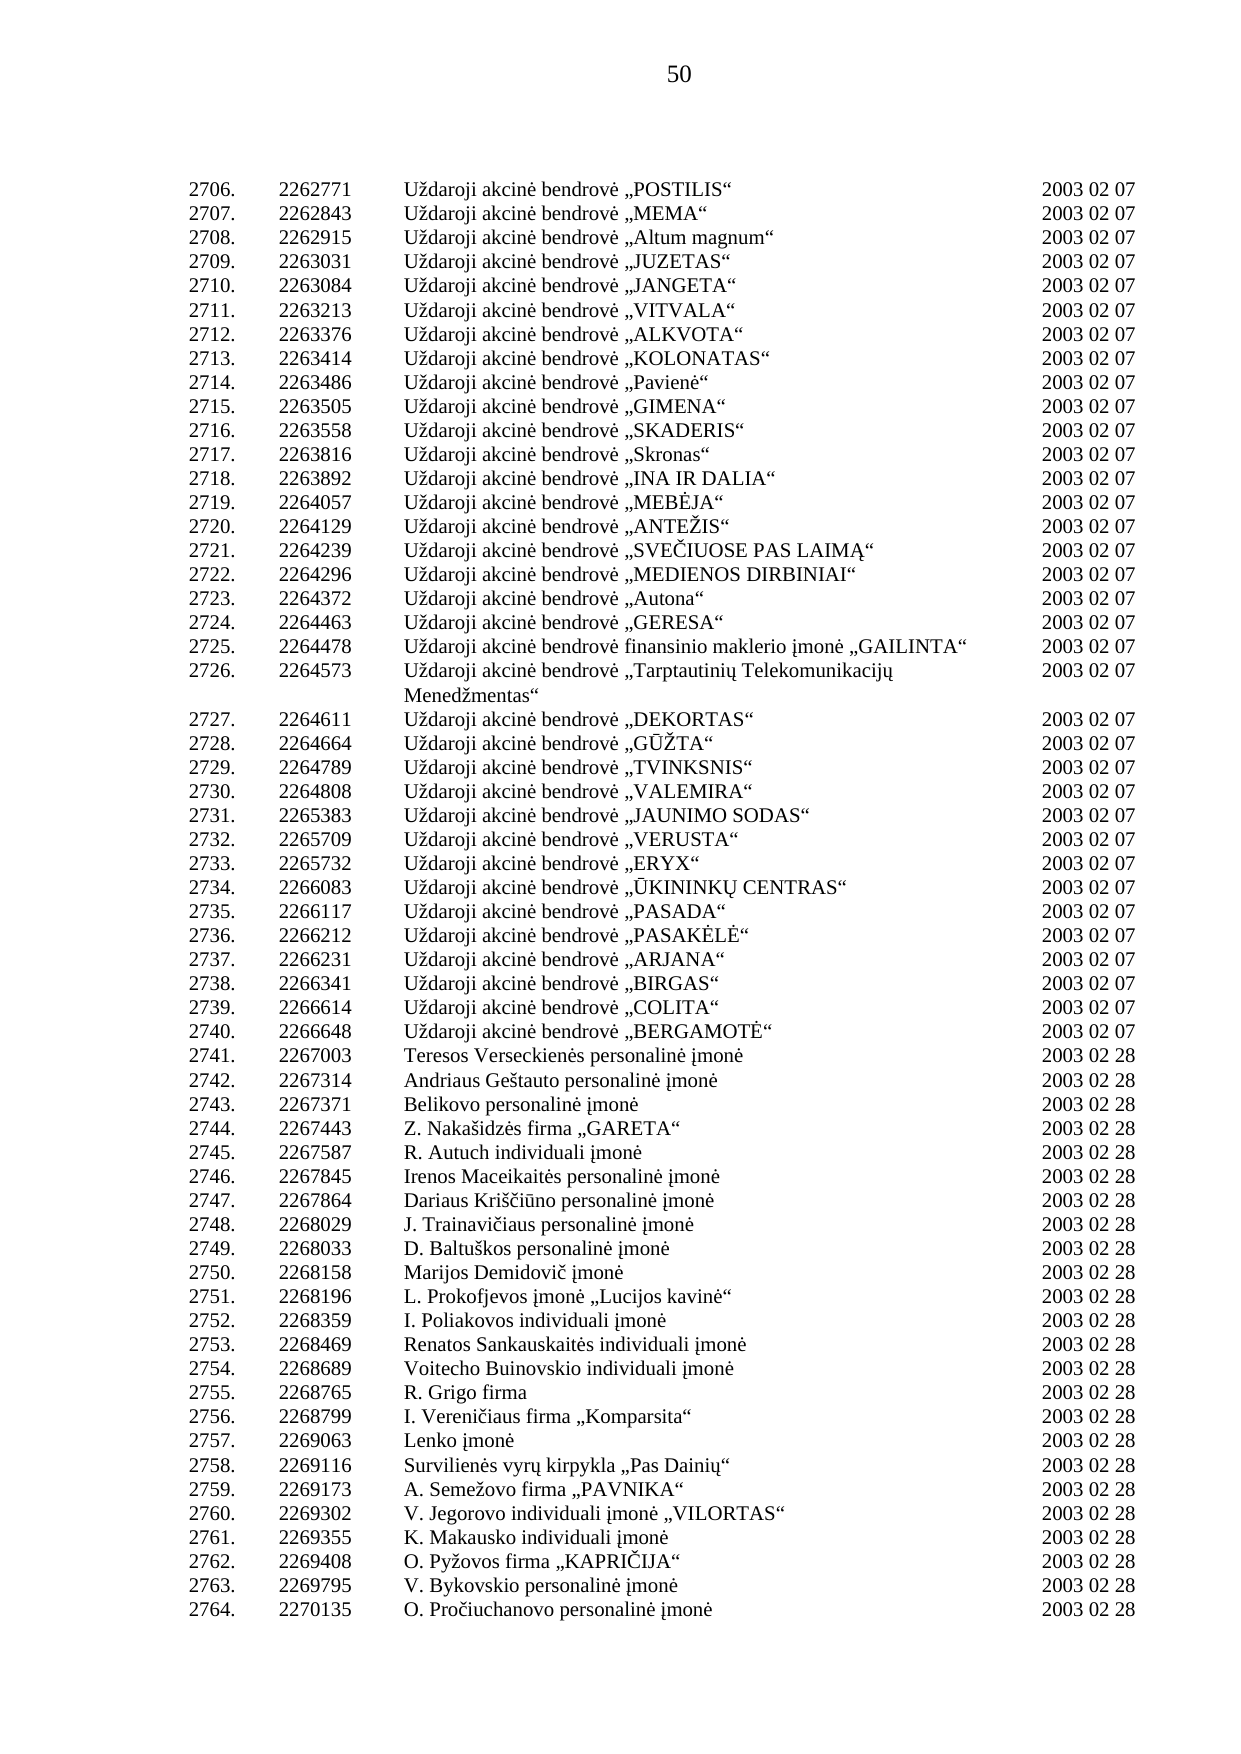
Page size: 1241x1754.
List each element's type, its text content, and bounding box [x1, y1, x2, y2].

table_cell 2003 02 28 [1030, 1236, 1181, 1260]
table_cell 2755. [177, 1380, 267, 1404]
table_cell 2264372 [267, 586, 392, 610]
table_cell Uždaroji akcinė bendrovė „VALEMIRA“ [393, 779, 1030, 803]
table_cell Belikovo personalinė įmonė [393, 1092, 1030, 1116]
table_cell 2003 02 28 [1030, 1356, 1181, 1380]
table_cell 2263414 [267, 346, 392, 370]
table_cell Uždaroji akcinė bendrovė „BERGAMOTĖ“ [393, 1019, 1030, 1043]
table_cell 2268033 [267, 1236, 392, 1260]
table_cell 2003 02 28 [1030, 1380, 1181, 1404]
table_cell 2266341 [267, 971, 392, 995]
table_cell 2760. [177, 1501, 267, 1525]
table_cell 2731. [177, 803, 267, 827]
table_cell 2268765 [267, 1380, 392, 1404]
table_cell 2269408 [267, 1549, 392, 1573]
table_cell 2003 02 07 [1030, 298, 1181, 322]
table_cell Uždaroji akcinė bendrovė „Tarptautinių Telekomunikacijų Menedžmentas“ [393, 659, 1030, 707]
table_cell Uždaroji akcinė bendrovė „Pavienė“ [393, 370, 1030, 394]
table_cell Andriaus Geštauto personalinė įmonė [393, 1068, 1030, 1092]
table_cell 2733. [177, 851, 267, 875]
table_cell 2267845 [267, 1164, 392, 1188]
table_cell Uždaroji akcinė bendrovė „GŪŽTA“ [393, 731, 1030, 755]
table_cell 2003 02 28 [1030, 1332, 1181, 1356]
table_cell 2756. [177, 1404, 267, 1428]
table_cell 2003 02 28 [1030, 1116, 1181, 1140]
table_cell 2270135 [267, 1597, 392, 1621]
table_cell 2269063 [267, 1429, 392, 1452]
table_cell 2003 02 28 [1030, 1188, 1181, 1212]
table_cell 2003 02 07 [1030, 586, 1181, 610]
table_cell 2706. [177, 177, 267, 201]
table_cell 2003 02 28 [1030, 1404, 1181, 1428]
table_cell 2264296 [267, 562, 392, 586]
table_cell 2003 02 28 [1030, 1549, 1181, 1573]
table_cell 2003 02 28 [1030, 1140, 1181, 1164]
table_cell 2269355 [267, 1525, 392, 1549]
table_cell 2268799 [267, 1404, 392, 1428]
table_cell 2003 02 28 [1030, 1260, 1181, 1284]
table_cell 2266117 [267, 899, 392, 923]
table_cell 2264573 [267, 659, 392, 707]
table_cell 2264789 [267, 755, 392, 779]
table_cell Uždaroji akcinė bendrovė „MEBĖJA“ [393, 490, 1030, 514]
table_cell 2743. [177, 1092, 267, 1116]
table_cell 2003 02 07 [1030, 514, 1181, 538]
table_cell 2263376 [267, 322, 392, 346]
table_cell Uždaroji akcinė bendrovė „VERUSTA“ [393, 827, 1030, 851]
table_cell 2738. [177, 971, 267, 995]
table_cell Uždaroji akcinė bendrovė „PASAKĖLĖ“ [393, 923, 1030, 947]
table_cell 2742. [177, 1068, 267, 1092]
table_cell 2003 02 07 [1030, 923, 1181, 947]
table_cell Uždaroji akcinė bendrovė „JAUNIMO SODAS“ [393, 803, 1030, 827]
table_cell 2267864 [267, 1188, 392, 1212]
table_cell L. Prokofjevos įmonė „Lucijos kavinė“ [393, 1284, 1030, 1308]
table_cell 2757. [177, 1429, 267, 1452]
table_cell 2734. [177, 875, 267, 899]
table_cell Uždaroji akcinė bendrovė „INA IR DALIA“ [393, 466, 1030, 490]
table_cell 2717. [177, 442, 267, 466]
table_cell 2003 02 28 [1030, 1573, 1181, 1597]
table_cell 2708. [177, 225, 267, 249]
table_cell 2262843 [267, 201, 392, 225]
table_cell 2003 02 07 [1030, 659, 1181, 707]
table_cell Voitecho Buinovskio individuali įmonė [393, 1356, 1030, 1380]
table_cell 2003 02 28 [1030, 1501, 1181, 1525]
table_cell 2721. [177, 538, 267, 562]
table_cell 2003 02 07 [1030, 370, 1181, 394]
table_cell 2758. [177, 1453, 267, 1477]
table_cell 2267443 [267, 1116, 392, 1140]
table_cell I. Vereničiaus firma „Komparsita“ [393, 1404, 1030, 1428]
table_cell 2751. [177, 1284, 267, 1308]
table_cell 2003 02 07 [1030, 177, 1181, 201]
table_cell Uždaroji akcinė bendrovė finansinio maklerio įmonė „GAILINTA“ [393, 634, 1030, 658]
table_cell 2747. [177, 1188, 267, 1212]
table_cell Uždaroji akcinė bendrovė „SVEČIUOSE PAS LAIMĄ“ [393, 538, 1030, 562]
table_cell 2264664 [267, 731, 392, 755]
table_cell 2730. [177, 779, 267, 803]
table_cell 2003 02 28 [1030, 1477, 1181, 1501]
table_cell 2265709 [267, 827, 392, 851]
table_cell Uždaroji akcinė bendrovė „Autona“ [393, 586, 1030, 610]
table_cell 2003 02 07 [1030, 346, 1181, 370]
table_cell 2003 02 07 [1030, 971, 1181, 995]
table_cell 2266231 [267, 947, 392, 971]
table_cell 2003 02 07 [1030, 274, 1181, 297]
table_cell 2737. [177, 947, 267, 971]
table_cell 2003 02 07 [1030, 779, 1181, 803]
table_cell O. Pročiuchanovo personalinė įmonė [393, 1597, 1030, 1621]
table_cell 2263213 [267, 298, 392, 322]
table_cell 2753. [177, 1332, 267, 1356]
table_cell 2003 02 07 [1030, 442, 1181, 466]
table_cell 2761. [177, 1525, 267, 1549]
table_cell 2003 02 07 [1030, 851, 1181, 875]
table_cell 2003 02 07 [1030, 803, 1181, 827]
table_cell 2003 02 28 [1030, 1597, 1181, 1621]
table_cell A. Semežovo firma „PAVNIKA“ [393, 1477, 1030, 1501]
table_cell Uždaroji akcinė bendrovė „ALKVOTA“ [393, 322, 1030, 346]
table_cell 2712. [177, 322, 267, 346]
table_cell 2264463 [267, 610, 392, 634]
table_cell V. Bykovskio personalinė įmonė [393, 1573, 1030, 1597]
table_cell 2262771 [267, 177, 392, 201]
table_cell 2725. [177, 634, 267, 658]
table_cell 2003 02 07 [1030, 249, 1181, 273]
table_cell 2264057 [267, 490, 392, 514]
table_cell 2003 02 28 [1030, 1068, 1181, 1092]
table_cell R. Autuch individuali įmonė [393, 1140, 1030, 1164]
table_cell 2754. [177, 1356, 267, 1380]
table_cell 2759. [177, 1477, 267, 1501]
table_cell 2264239 [267, 538, 392, 562]
table_cell Uždaroji akcinė bendrovė „MEMA“ [393, 201, 1030, 225]
table_cell 2003 02 28 [1030, 1429, 1181, 1452]
table_cell 2263892 [267, 466, 392, 490]
table_cell 2716. [177, 418, 267, 442]
table_cell 2727. [177, 707, 267, 731]
table_cell Uždaroji akcinė bendrovė „POSTILIS“ [393, 177, 1030, 201]
table_cell 2762. [177, 1549, 267, 1573]
table_cell 2739. [177, 995, 267, 1019]
table_cell 2003 02 07 [1030, 947, 1181, 971]
table_cell R. Grigo firma [393, 1380, 1030, 1404]
table_cell Uždaroji akcinė bendrovė „VITVALA“ [393, 298, 1030, 322]
table_cell 2003 02 07 [1030, 538, 1181, 562]
table_cell 2268689 [267, 1356, 392, 1380]
table_cell Uždaroji akcinė bendrovė „TVINKSNIS“ [393, 755, 1030, 779]
table_cell Uždaroji akcinė bendrovė „ANTEŽIS“ [393, 514, 1030, 538]
table_cell O. Pyžovos firma „KAPRIČIJA“ [393, 1549, 1030, 1573]
table_cell V. Jegorovo individuali įmonė „VILORTAS“ [393, 1501, 1030, 1525]
table_cell 2764. [177, 1597, 267, 1621]
table_cell 2267003 [267, 1044, 392, 1067]
table_cell 2269302 [267, 1501, 392, 1525]
table_cell 2003 02 07 [1030, 875, 1181, 899]
table_cell 2268469 [267, 1332, 392, 1356]
table_cell 2003 02 28 [1030, 1044, 1181, 1067]
table_cell 2268158 [267, 1260, 392, 1284]
table_cell 2709. [177, 249, 267, 273]
table_cell 2263505 [267, 394, 392, 418]
table_cell Uždaroji akcinė bendrovė „GERESA“ [393, 610, 1030, 634]
table_cell 2265732 [267, 851, 392, 875]
table_cell 2003 02 07 [1030, 610, 1181, 634]
table_cell Uždaroji akcinė bendrovė „ERYX“ [393, 851, 1030, 875]
table_cell Z. Nakašidzės firma „GARETA“ [393, 1116, 1030, 1140]
table_cell Uždaroji akcinė bendrovė „JANGETA“ [393, 274, 1030, 297]
table_cell I. Poliakovos individuali įmonė [393, 1308, 1030, 1332]
table_cell Marijos Demidovič įmonė [393, 1260, 1030, 1284]
table_cell 2264478 [267, 634, 392, 658]
table_cell Uždaroji akcinė bendrovė „Altum magnum“ [393, 225, 1030, 249]
table_cell 2748. [177, 1212, 267, 1236]
table_cell 2268196 [267, 1284, 392, 1308]
table_cell 2003 02 28 [1030, 1284, 1181, 1308]
table_cell 2707. [177, 201, 267, 225]
table_cell D. Baltuškos personalinė įmonė [393, 1236, 1030, 1260]
table_cell 2003 02 07 [1030, 899, 1181, 923]
table_cell 2003 02 07 [1030, 466, 1181, 490]
table_cell 2732. [177, 827, 267, 851]
table_cell Teresos Verseckienės personalinė įmonė [393, 1044, 1030, 1067]
table_cell Uždaroji akcinė bendrovė „GIMENA“ [393, 394, 1030, 418]
table_cell 2003 02 28 [1030, 1308, 1181, 1332]
table_cell 2752. [177, 1308, 267, 1332]
table_cell 2003 02 07 [1030, 201, 1181, 225]
table_cell 2735. [177, 899, 267, 923]
table_cell Uždaroji akcinė bendrovė „Skronas“ [393, 442, 1030, 466]
table_cell 2720. [177, 514, 267, 538]
table_cell Uždaroji akcinė bendrovė „PASADA“ [393, 899, 1030, 923]
table_cell 2740. [177, 1019, 267, 1043]
table_cell 2744. [177, 1116, 267, 1140]
table_cell 2267587 [267, 1140, 392, 1164]
table_cell 2003 02 28 [1030, 1212, 1181, 1236]
table_cell 2763. [177, 1573, 267, 1597]
table_cell 2746. [177, 1164, 267, 1188]
table_cell 2266648 [267, 1019, 392, 1043]
table_cell 2263031 [267, 249, 392, 273]
table_cell 2269116 [267, 1453, 392, 1477]
table_cell Uždaroji akcinė bendrovė „ARJANA“ [393, 947, 1030, 971]
table_cell 2745. [177, 1140, 267, 1164]
table_cell Dariaus Kriščiūno personalinė įmonė [393, 1188, 1030, 1212]
table_cell 2003 02 07 [1030, 562, 1181, 586]
table_cell 2264808 [267, 779, 392, 803]
table_cell 2263084 [267, 274, 392, 297]
table_cell 2003 02 28 [1030, 1453, 1181, 1477]
table_cell 2726. [177, 659, 267, 707]
table_cell 2003 02 07 [1030, 418, 1181, 442]
table_cell Survilienės vyrų kirpykla „Pas Dainių“ [393, 1453, 1030, 1477]
table_cell 2266083 [267, 875, 392, 899]
table_cell Lenko įmonė [393, 1429, 1030, 1452]
table_cell 2263816 [267, 442, 392, 466]
table_cell 2003 02 07 [1030, 225, 1181, 249]
table_cell 2265383 [267, 803, 392, 827]
table_cell Uždaroji akcinė bendrovė „MEDIENOS DIRBINIAI“ [393, 562, 1030, 586]
table_cell 2741. [177, 1044, 267, 1067]
table_cell 2736. [177, 923, 267, 947]
table_cell 2263558 [267, 418, 392, 442]
table_cell Uždaroji akcinė bendrovė „BIRGAS“ [393, 971, 1030, 995]
table_cell Renatos Sankauskaitės individuali įmonė [393, 1332, 1030, 1356]
table_cell 2268359 [267, 1308, 392, 1332]
table_cell Uždaroji akcinė bendrovė „COLITA“ [393, 995, 1030, 1019]
table_cell Uždaroji akcinė bendrovė „ŪKININKŲ CENTRAS“ [393, 875, 1030, 899]
table_cell 2750. [177, 1260, 267, 1284]
table_cell 2710. [177, 274, 267, 297]
table_cell 2728. [177, 731, 267, 755]
table_cell 2715. [177, 394, 267, 418]
table_cell J. Trainavičiaus personalinė įmonė [393, 1212, 1030, 1236]
table_cell 2729. [177, 755, 267, 779]
table_cell Uždaroji akcinė bendrovė „JUZETAS“ [393, 249, 1030, 273]
table_cell 2711. [177, 298, 267, 322]
table_cell 2723. [177, 586, 267, 610]
table_cell 2724. [177, 610, 267, 634]
table_cell 2003 02 28 [1030, 1092, 1181, 1116]
table_cell 2003 02 07 [1030, 731, 1181, 755]
table_cell K. Makausko individuali įmonė [393, 1525, 1030, 1549]
table_cell 2262915 [267, 225, 392, 249]
table_cell 2269795 [267, 1573, 392, 1597]
table_cell 2264611 [267, 707, 392, 731]
table_cell 2003 02 07 [1030, 394, 1181, 418]
table_cell 2267314 [267, 1068, 392, 1092]
table_cell 2003 02 07 [1030, 634, 1181, 658]
table_cell 2263486 [267, 370, 392, 394]
table_cell 2003 02 07 [1030, 490, 1181, 514]
table_cell 2003 02 07 [1030, 755, 1181, 779]
table_cell 2713. [177, 346, 267, 370]
table_cell 2003 02 07 [1030, 707, 1181, 731]
table_cell 2268029 [267, 1212, 392, 1236]
table_cell Uždaroji akcinė bendrovė „KOLONATAS“ [393, 346, 1030, 370]
table_cell 2267371 [267, 1092, 392, 1116]
table_cell 2718. [177, 466, 267, 490]
table_cell 2719. [177, 490, 267, 514]
table_cell 2003 02 07 [1030, 995, 1181, 1019]
table_cell 2266212 [267, 923, 392, 947]
table_cell 2264129 [267, 514, 392, 538]
table_cell 2714. [177, 370, 267, 394]
table_cell 2003 02 28 [1030, 1525, 1181, 1549]
table_cell 2722. [177, 562, 267, 586]
table_cell 2003 02 07 [1030, 322, 1181, 346]
table_cell 2003 02 07 [1030, 827, 1181, 851]
table_cell 2003 02 07 [1030, 1019, 1181, 1043]
table_cell 2003 02 28 [1030, 1164, 1181, 1188]
table_cell 2749. [177, 1236, 267, 1260]
table_cell Uždaroji akcinė bendrovė „SKADERIS“ [393, 418, 1030, 442]
table_cell 2266614 [267, 995, 392, 1019]
table_cell 2269173 [267, 1477, 392, 1501]
table_cell Irenos Maceikaitės personalinė įmonė [393, 1164, 1030, 1188]
table_cell Uždaroji akcinė bendrovė „DEKORTAS“ [393, 707, 1030, 731]
